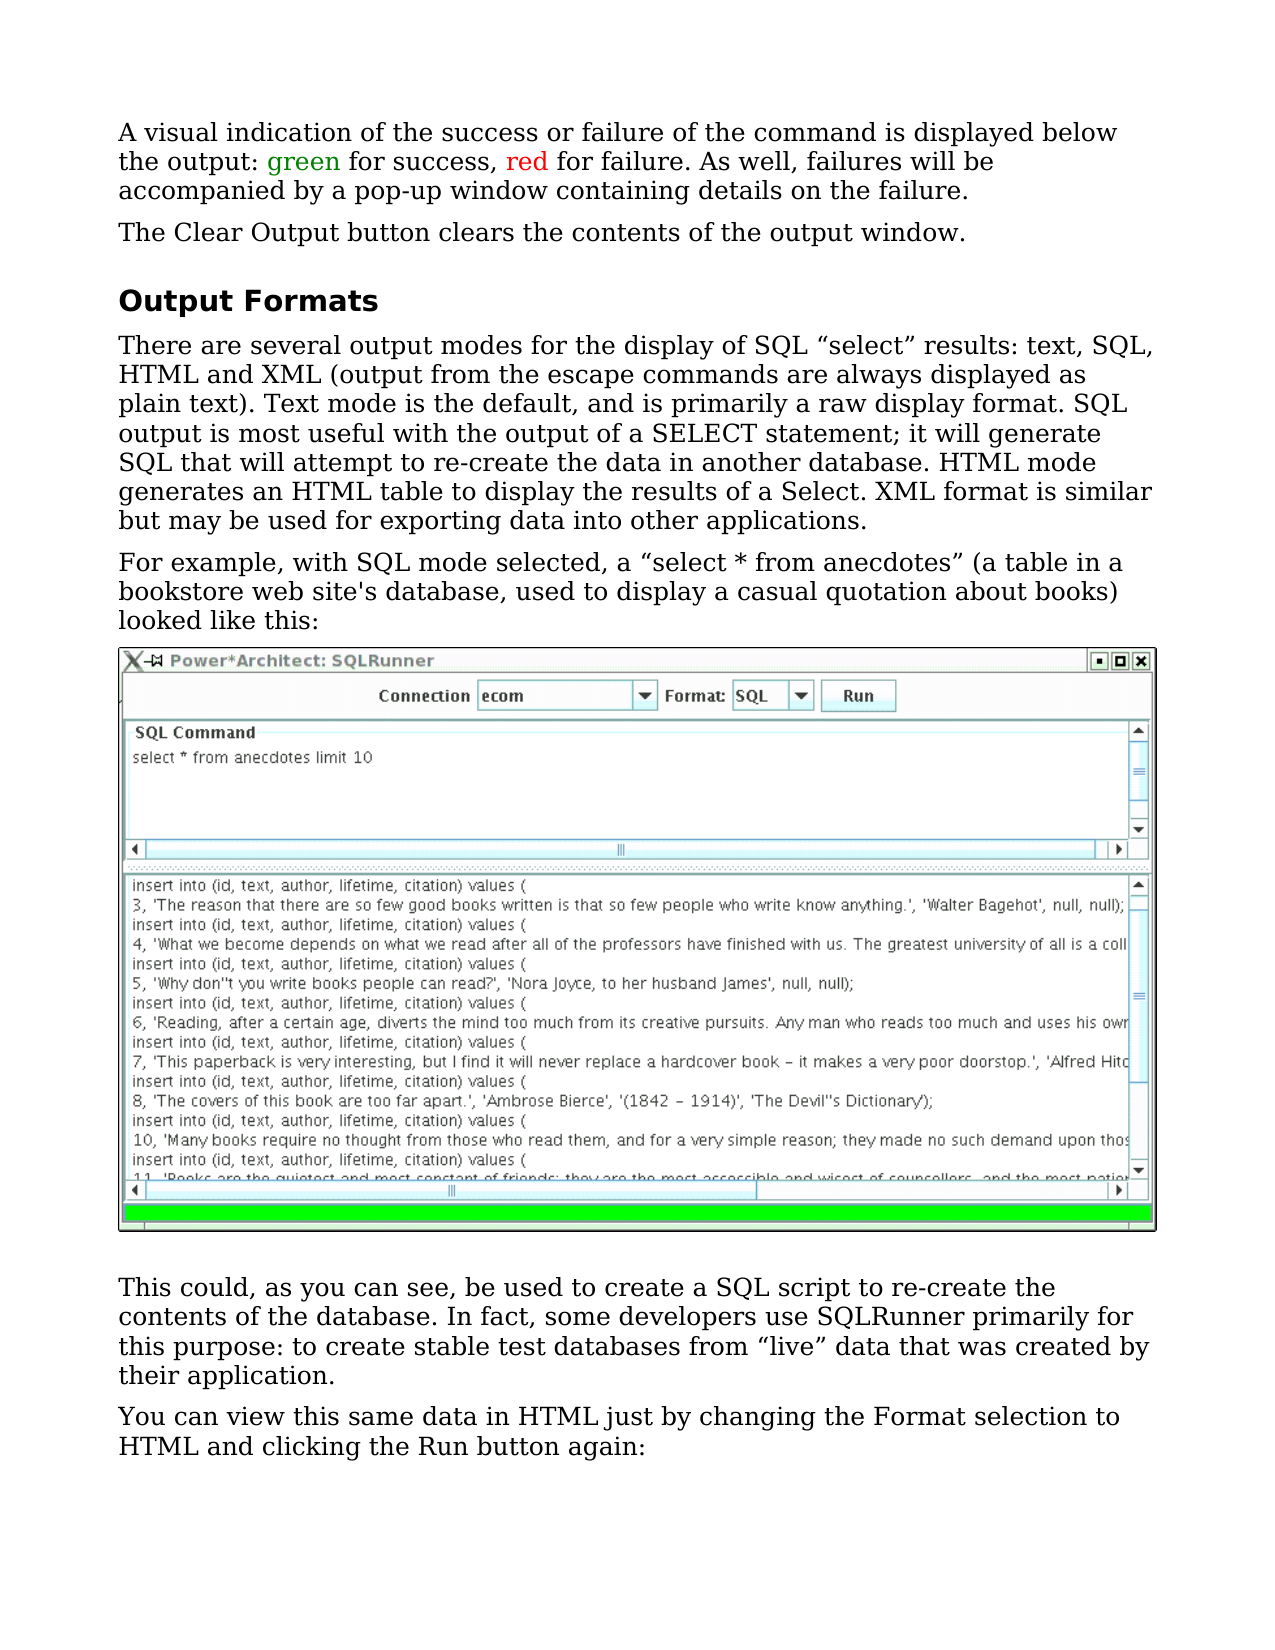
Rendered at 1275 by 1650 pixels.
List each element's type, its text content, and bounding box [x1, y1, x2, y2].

text The Clear Output button clears the contents of the output window. [118, 218, 1157, 247]
text A visual indication of the success or failure of the command is displayed below the output: green for success, red for failure. As well, failures will be accompanied by a pop-up window containing details on the failure. [118, 118, 1157, 206]
subtitle Output Formats [118, 285, 1157, 319]
picture [118, 647, 1157, 1232]
text There are several output modes for the display of SQL “select” results: text, SQL, HTML and XML (output from the escape commands are always displayed as plain text). Text mode is the default, and is primarily a raw display format. SQL output is most useful with the output of a SELECT statement; it will generate SQL that will attempt to re-create the data in another database. HTML mode generates an HTML table to display the results of a Select. XML format is similar but may be used for exporting data into other applications. [118, 331, 1157, 535]
text For example, with SQL mode selected, a “select * from anecdotes” (a table in a bookstore web site's database, used to display a casual quotation about books) looked like this: [118, 548, 1157, 635]
text This could, as you can see, be used to create a SQL script to re-create the contents of the database. In fact, some developers use SQLRunner primarily for this purpose: to create stable test databases from “live” data that was created by their application. [118, 1273, 1157, 1390]
text You can view this same data in HTML just by changing the Format selection to HTML and clicking the Run button again: [118, 1403, 1157, 1461]
